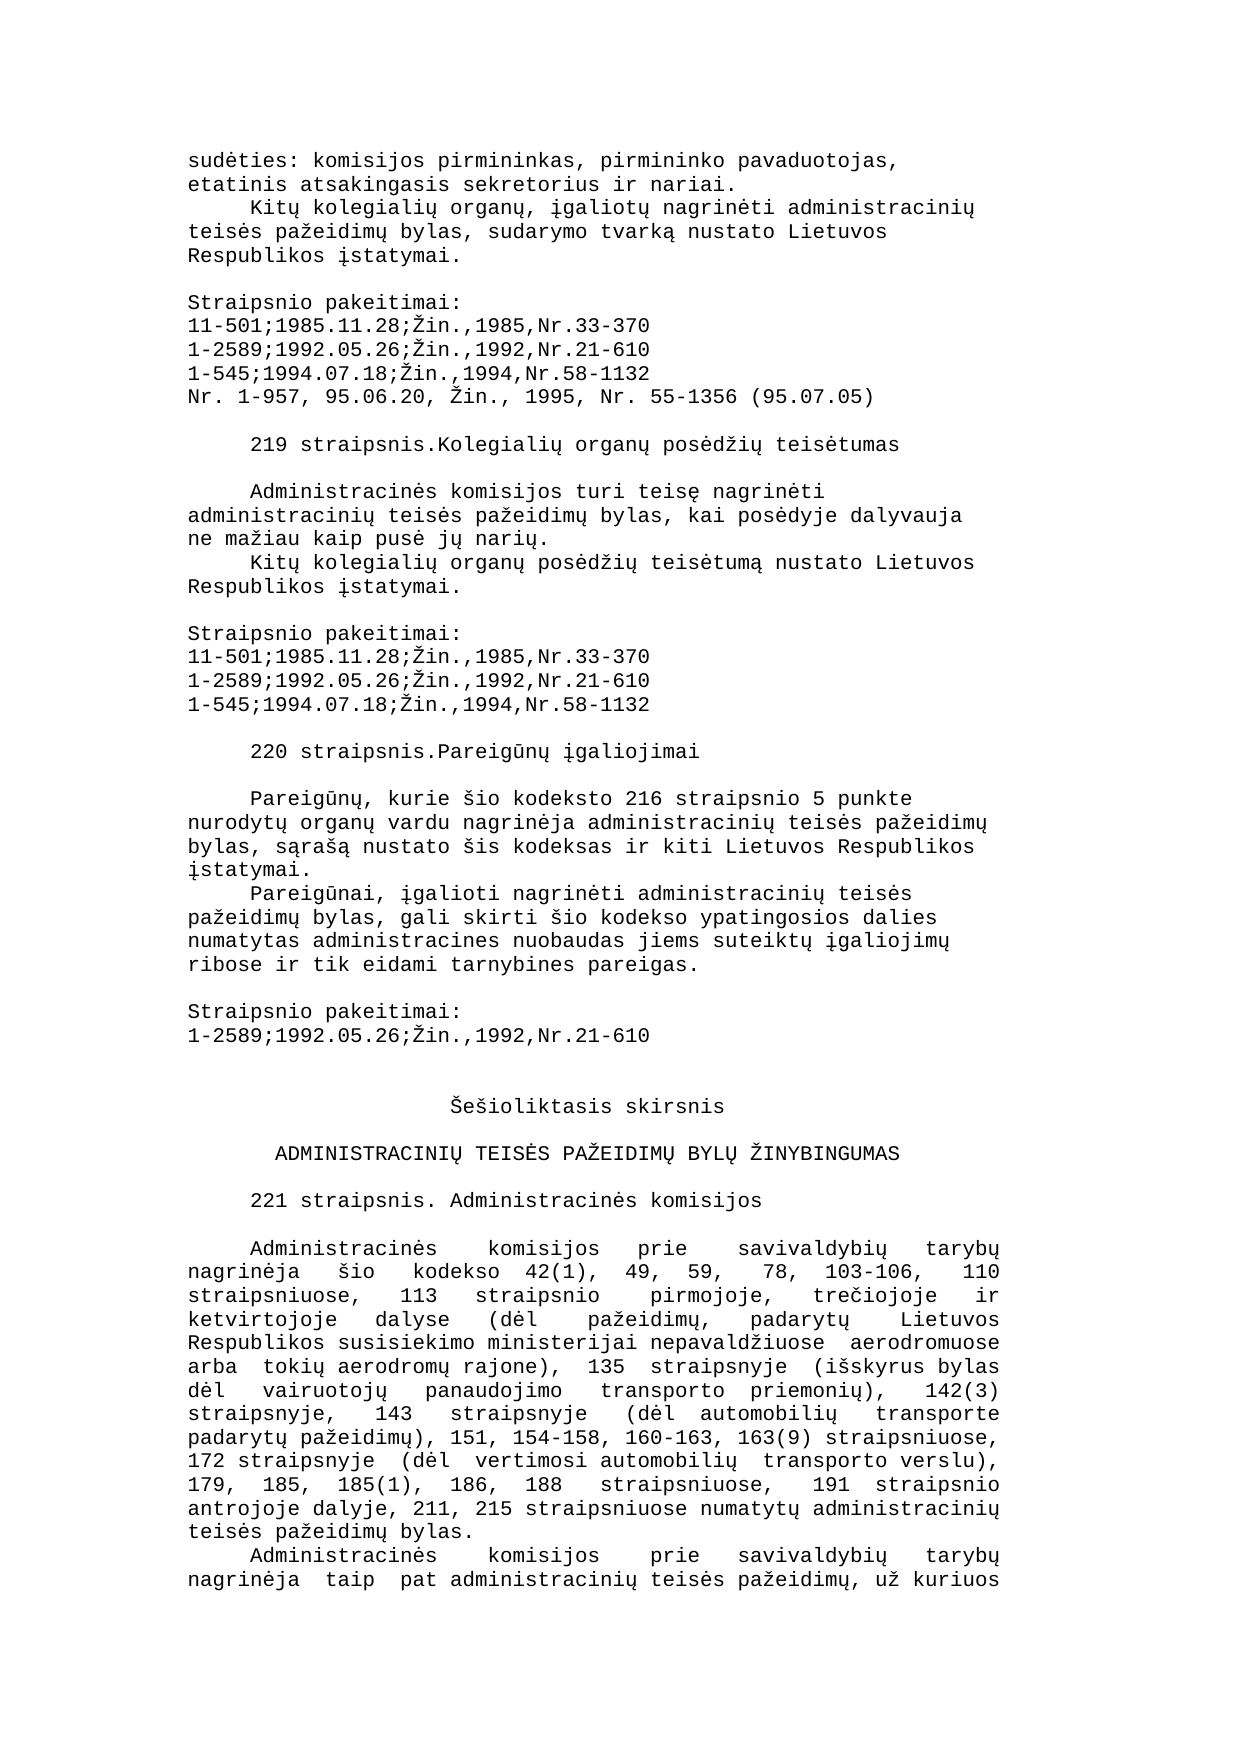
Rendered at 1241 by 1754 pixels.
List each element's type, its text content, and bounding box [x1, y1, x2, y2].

text ne mažiau kaip pusė jų narių. [187, 528, 1053, 552]
text 179, 185, 185(1), 186, 188 straipsniuose, 191 straipsnio [187, 1474, 1053, 1498]
text 1-2589;1992.05.26;Žin.,1992,Nr.21-610 [187, 670, 1053, 694]
text etatinis atsakingasis sekretorius ir nariai. [187, 174, 1053, 197]
text straipsnyje, 143 straipsnyje (dėl automobilių transporte [187, 1403, 1053, 1427]
text teisės pažeidimų bylas. [187, 1521, 1053, 1545]
text nurodytų organų vardu nagrinėja administracinių teisės pažeidimų [187, 812, 1053, 836]
text Respublikos įstatymai. [187, 244, 1053, 268]
text dėl vairuotojų panaudojimo transporto priemonių), 142(3) [187, 1379, 1053, 1403]
text padarytų pažeidimų), 151, 154-158, 160-163, 163(9) straipsniuose, [187, 1427, 1053, 1451]
text pažeidimų bylas, gali skirti šio kodekso ypatingosios dalies [187, 907, 1053, 930]
text 221 straipsnis. Administracinės komisijos [187, 1190, 1053, 1214]
text 1-2589;1992.05.26;Žin.,1992,Nr.21-610 [187, 339, 1053, 363]
text Straipsnio pakeitimai: [187, 623, 1053, 647]
text Straipsnio pakeitimai: [187, 1001, 1053, 1025]
text Respublikos susisiekimo ministerijai nepavaldžiuose aerodromuose [187, 1332, 1053, 1356]
text ketvirtojoje dalyse (dėl pažeidimų, padarytų Lietuvos [187, 1309, 1053, 1332]
text ADMINISTRACINIŲ TEISĖS PAŽEIDIMŲ BYLŲ ŽINYBINGUMAS [187, 1143, 1053, 1167]
text 11-501;1985.11.28;Žin.,1985,Nr.33-370 [187, 316, 1053, 339]
text įstatymai. [187, 859, 1053, 883]
text sudėties: komisijos pirmininkas, pirmininko pavaduotojas, [187, 150, 1053, 174]
text nagrinėja taip pat administracinių teisės pažeidimų, už kuriuos [187, 1569, 1053, 1592]
text Nr. 1-957, 95.06.20, Žin., 1995, Nr. 55-1356 (95.07.05) [187, 386, 1053, 410]
text Kitų kolegialių organų, įgaliotų nagrinėti administracinių [187, 197, 1053, 221]
text Straipsnio pakeitimai: [187, 292, 1053, 316]
text nagrinėja šio kodekso 42(1), 49, 59, 78, 103-106, 110 [187, 1261, 1053, 1285]
text ribose ir tik eidami tarnybines pareigas. [187, 954, 1053, 978]
text 1-2589;1992.05.26;Žin.,1992,Nr.21-610 [187, 1025, 1053, 1048]
text 219 straipsnis.Kolegialių organų posėdžių teisėtumas [187, 434, 1053, 457]
text 1-545;1994.07.18;Žin.,1994,Nr.58-1132 [187, 363, 1053, 386]
text 172 straipsnyje (dėl vertimosi automobilių transporto verslu), [187, 1451, 1053, 1474]
text numatytas administracines nuobaudas jiems suteiktų įgaliojimų [187, 930, 1053, 954]
text 1-545;1994.07.18;Žin.,1994,Nr.58-1132 [187, 694, 1053, 717]
text straipsniuose, 113 straipsnio pirmojoje, trečiojoje ir [187, 1285, 1053, 1309]
text Pareigūnai, įgalioti nagrinėti administracinių teisės [187, 883, 1053, 907]
text Respublikos įstatymai. [187, 576, 1053, 599]
text Administracinės komisijos turi teisę nagrinėti [187, 481, 1053, 505]
text antrojoje dalyje, 211, 215 straipsniuose numatytų administracinių [187, 1498, 1053, 1521]
text arba tokių aerodromų rajone), 135 straipsnyje (išskyrus bylas [187, 1356, 1053, 1379]
text teisės pažeidimų bylas, sudarymo tvarką nustato Lietuvos [187, 221, 1053, 244]
text Šešioliktasis skirsnis [187, 1096, 1053, 1119]
text Kitų kolegialių organų posėdžių teisėtumą nustato Lietuvos [187, 552, 1053, 576]
text bylas, sąrašą nustato šis kodeksas ir kiti Lietuvos Respublikos [187, 836, 1053, 859]
text Pareigūnų, kurie šio kodeksto 216 straipsnio 5 punkte [187, 788, 1053, 812]
text 220 straipsnis.Pareigūnų įgaliojimai [187, 741, 1053, 765]
text Administracinės komisijos prie savivaldybių tarybų [187, 1545, 1053, 1569]
text administracinių teisės pažeidimų bylas, kai posėdyje dalyvauja [187, 505, 1053, 528]
text 11-501;1985.11.28;Žin.,1985,Nr.33-370 [187, 647, 1053, 670]
text Administracinės komisijos prie savivaldybių tarybų [187, 1238, 1053, 1261]
